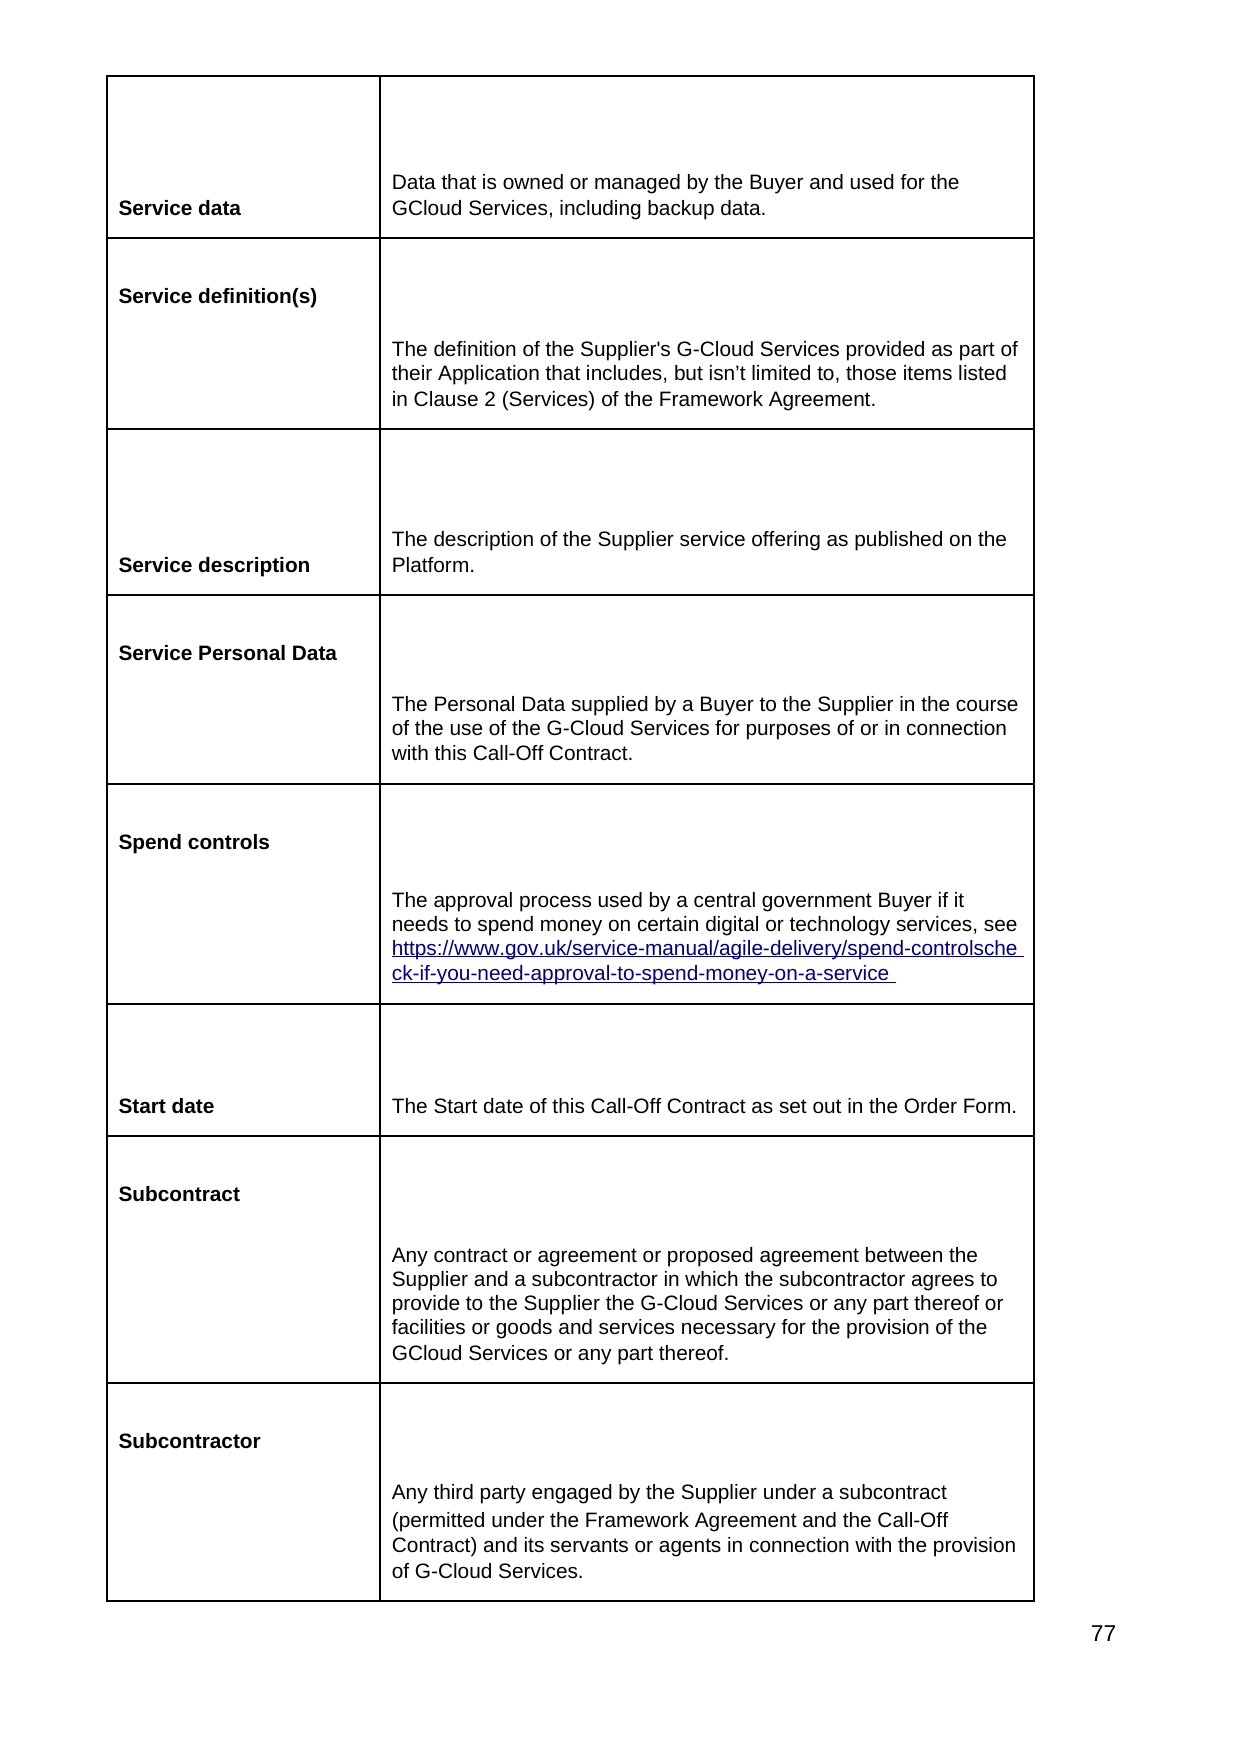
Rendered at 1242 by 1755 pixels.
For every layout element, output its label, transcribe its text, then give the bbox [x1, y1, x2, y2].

table_cell Service description [108, 430, 379, 594]
table_cell Spend controls [108, 785, 379, 1002]
table_cell Subcontractor [108, 1384, 379, 1600]
table_cell Service definition(s) [108, 239, 379, 428]
table_cell Any contract or agreement or proposed agreement between the Supplier and a subcontractor in which the subcontractor agrees to provide to the Supplier the G-Cloud Services or any part thereof or facilities or goods and services necessary for the provision of the GCloud Services or any part thereof. [381, 1137, 1033, 1382]
table_cell The definition of the Supplier's G-Cloud Services provided as part of their Application that includes, but isn’t limited to, those items listed in Clause 2 (Services) of the Framework Agreement. [381, 239, 1033, 428]
table_cell Service data [108, 77, 379, 237]
table_cell Data that is owned or managed by the Buyer and used for the GCloud Services, including backup data. [381, 77, 1033, 237]
table_cell Start date [108, 1005, 379, 1135]
table_cell The description of the Supplier service offering as published on the Platform. [381, 430, 1033, 594]
table_cell Subcontract [108, 1137, 379, 1382]
table_cell The Personal Data supplied by a Buyer to the Supplier in the course of the use of the G-Cloud Services for purposes of or in connection with this Call-Off Contract. [381, 596, 1033, 782]
table_cell The Start date of this Call-Off Contract as set out in the Order Form. [381, 1005, 1033, 1135]
table_cell Service Personal Data [108, 596, 379, 782]
table_cell Any third party engaged by the Supplier under a subcontract (permitted under the Framework Agreement and the Call-Off Contract) and its servants or agents in connection with the provision of G-Cloud Services. [381, 1384, 1033, 1600]
table_cell The approval process used by a central government Buyer if it needs to spend money on certain digital or technology services, see https://www.gov.uk/service-manual/agile-delivery/spend-controlsche ck-if-you-need-approval-to-spend-money-on-a-service [381, 785, 1033, 1002]
